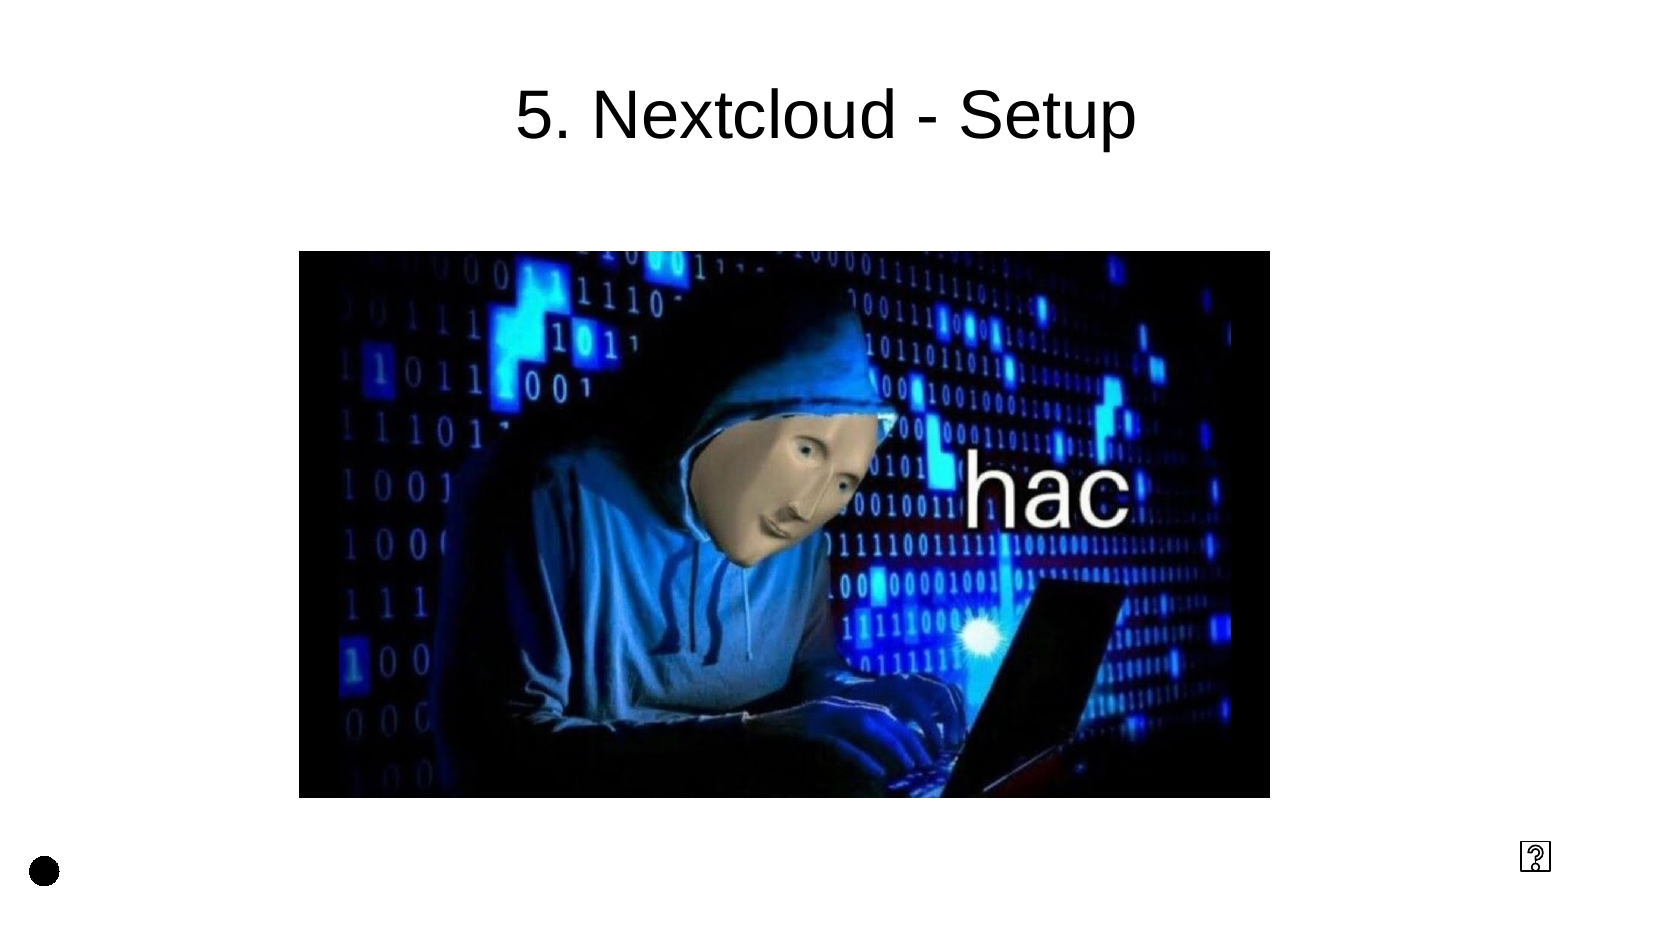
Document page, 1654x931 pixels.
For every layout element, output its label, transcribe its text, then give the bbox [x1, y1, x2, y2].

text_box [29, 856, 60, 886]
title 5. Nextcloud - Setup [82, 37, 1571, 193]
text_box [1506, 826, 1566, 887]
picture [299, 251, 1270, 798]
